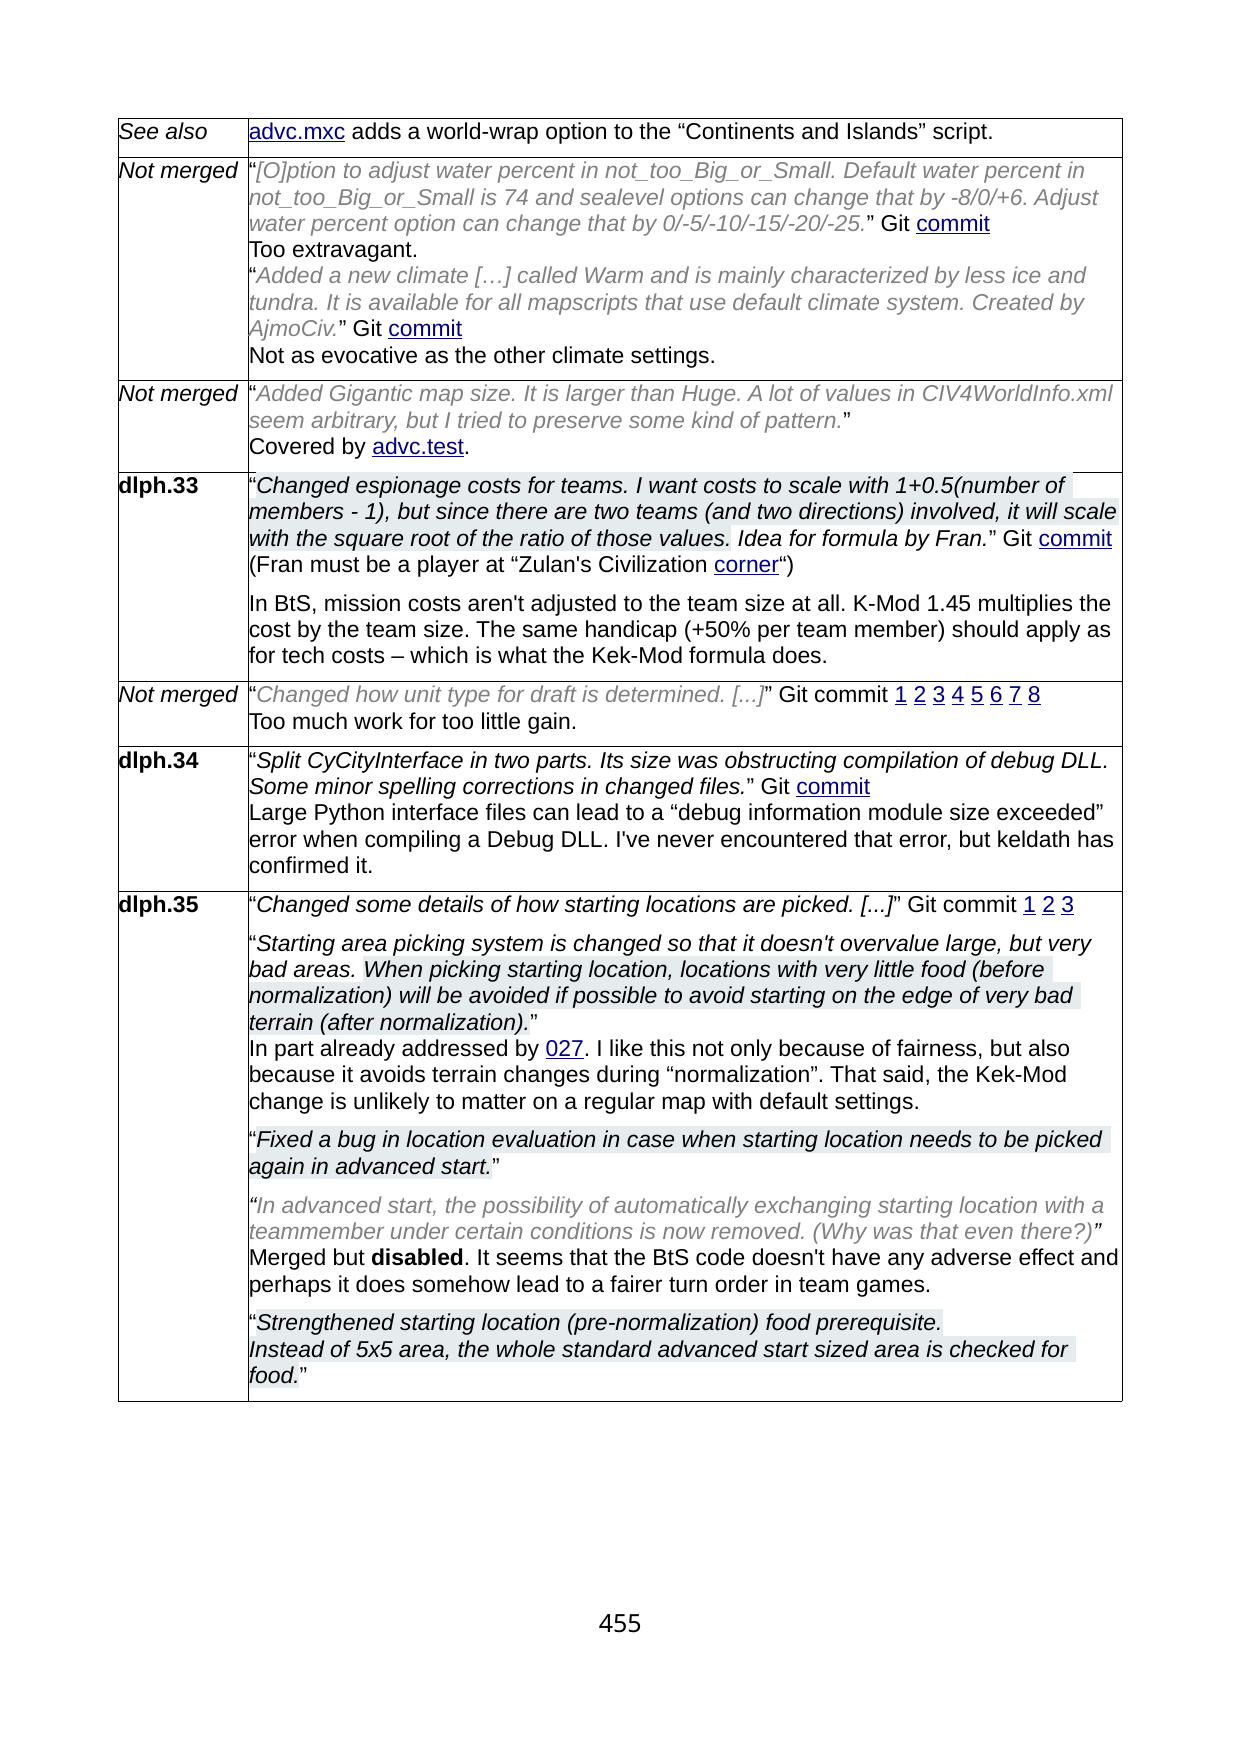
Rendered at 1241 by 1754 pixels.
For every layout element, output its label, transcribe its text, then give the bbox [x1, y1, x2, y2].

table_cell Not merged [119, 158, 248, 380]
table_cell Not merged [119, 381, 248, 472]
table_cell Not merged [119, 682, 248, 746]
table_cell “[O]ption to adjust water percent in not_too_Big_or_Small. Default water percent in not_too_Big_or_Small is 74 and sealevel options can change that by -8/0/+6. Adjust water percent option can change that by 0/-5/-10/-15/-20/-25.” Git commit Too extravagant. “Added a new climate […] called Warm and is mainly characterized by less ice and tundra. It is available for all mapscripts that use default climate system. Created by AjmoCiv.” Git commit Not as evocative as the other climate settings. [249, 158, 1122, 380]
table_cell “Changed some details of how starting locations are picked. [...]” Git commit 1 2 3 “Starting area picking system is changed so that it doesn't overvalue large, but very bad areas. When picking starting location, locations with very little food (before normalization) will be avoided if possible to avoid starting on the edge of very bad terrain (after normalization).” In part already addressed by 027. I like this not only because of fairness, but also because it avoids terrain changes during “normalization”. That said, the Kek-Mod change is unlikely to matter on a regular map with default settings. “Fixed a bug in location evaluation in case when starting location needs to be picked again in advanced start.” “In advanced start, the possibility of automatically exchanging starting location with a teammember under certain conditions is now removed. (Why was that even there?)” Merged but disabled. It seems that the BtS code doesn't have any adverse effect and perhaps it does somehow lead to a fairer turn order in team games. “Strengthened starting location (pre-normalization) food prerequisite. Instead of 5x5 area, the whole standard advanced start sized area is checked for food.” [249, 892, 1122, 1401]
table_cell “Split CyCityInterface in two parts. Its size was obstructing compilation of debug DLL. Some minor spelling corrections in changed files.” Git commit Large Python interface files can lead to a “debug information module size exceeded” error when compiling a Debug DLL. I've never encountered that error, but keldath has confirmed it. [249, 747, 1122, 891]
table_cell advc.mxc adds a world-wrap option to the “Continents and Islands” script. [249, 119, 1122, 157]
table_cell dlph.35 [119, 892, 248, 1401]
table_cell “Changed espionage costs for teams. I want costs to scale with 1+0.5(number of members - 1), but since there are two teams (and two directions) involved, it will scale with the square root of the ratio of those values. Idea for formula by Fran.” Git commit (Fran must be a player at “Zulan's Civilization corner“) In BtS, mission costs aren't adjusted to the team size at all. K-Mod 1.45 multiplies the cost by the team size. The same handicap (+50% per team member) should apply as for tech costs – which is what the Kek-Mod formula does. [249, 473, 1122, 681]
table_cell dlph.34 [119, 747, 248, 891]
table_cell See also [119, 119, 248, 157]
table_cell dlph.33 [119, 473, 248, 681]
table_cell “Changed how unit type for draft is determined. [...]” Git commit 1 2 3 4 5 6 7 8 Too much work for too little gain. [249, 682, 1122, 746]
table_cell “Added Gigantic map size. It is larger than Huge. A lot of values in CIV4WorldInfo.xml seem arbitrary, but I tried to preserve some kind of pattern.” Covered by advc.test. [249, 381, 1122, 472]
